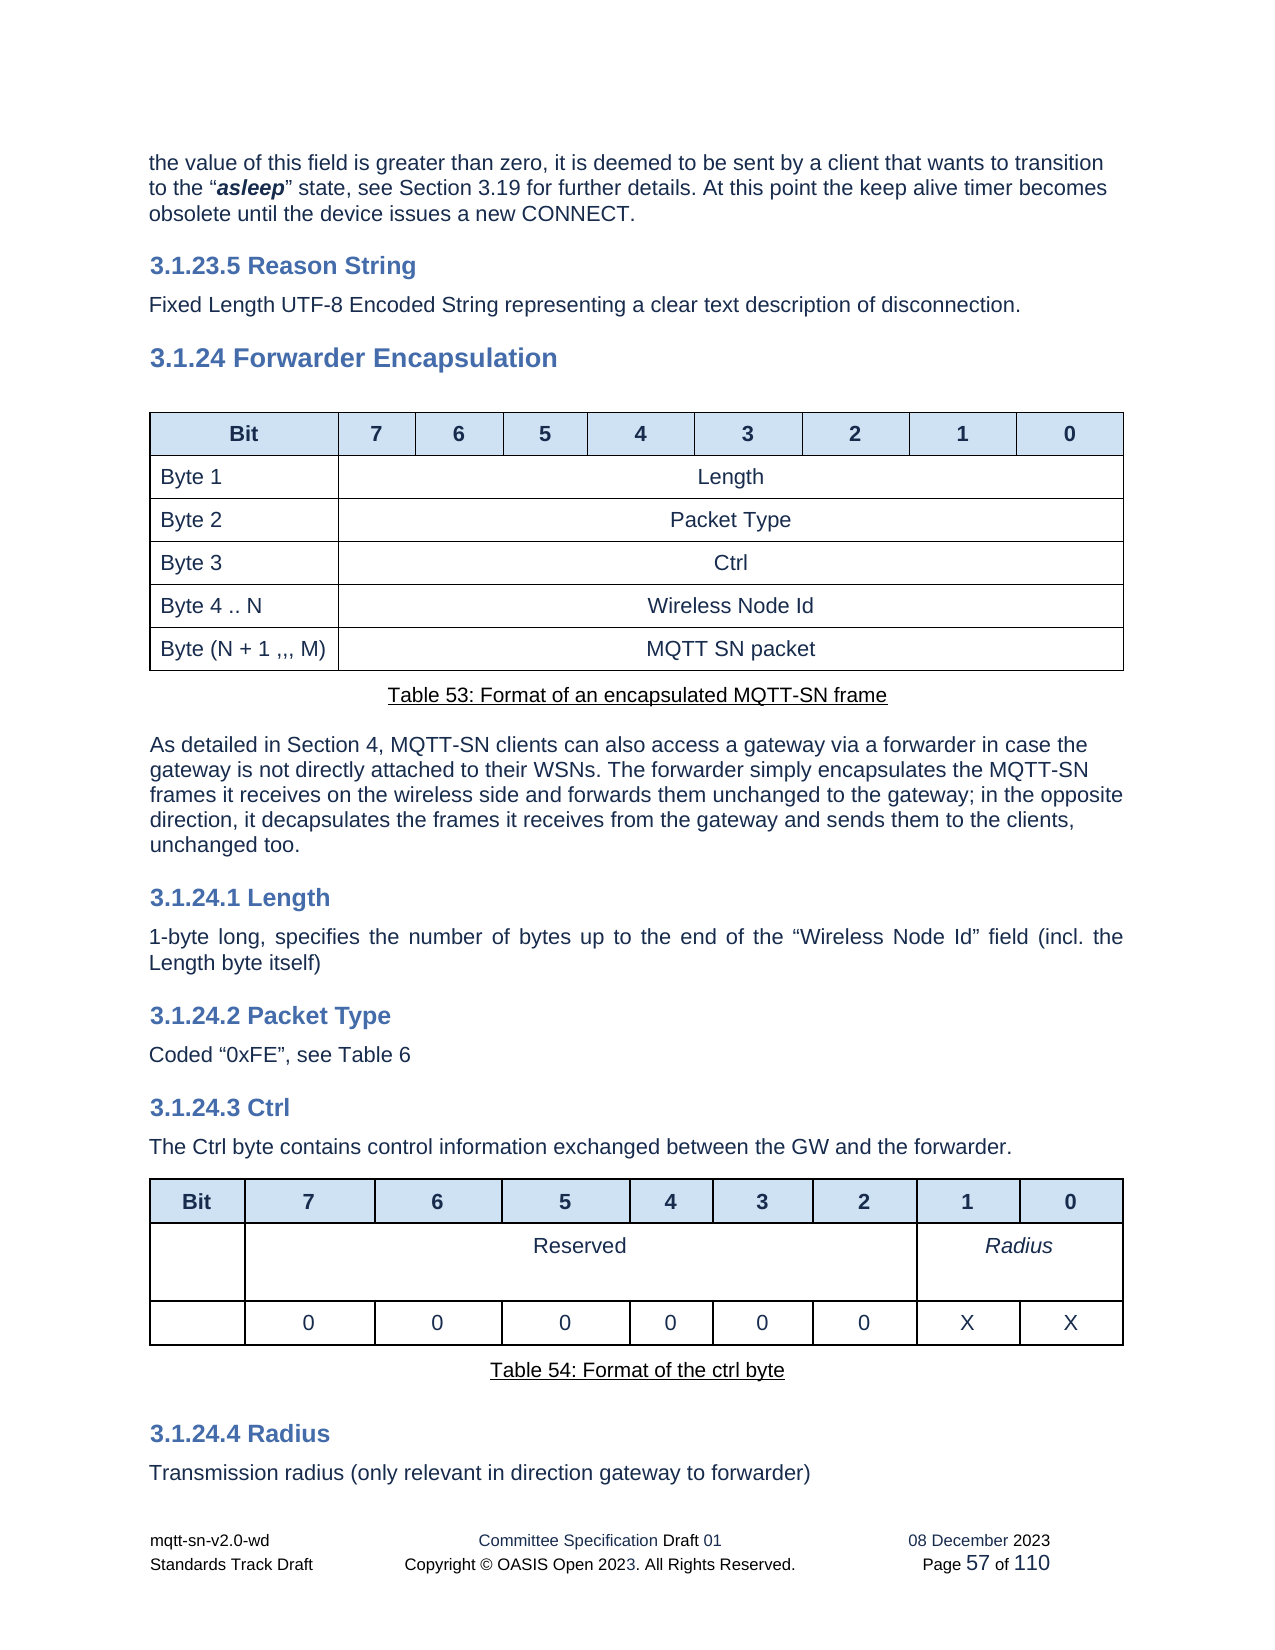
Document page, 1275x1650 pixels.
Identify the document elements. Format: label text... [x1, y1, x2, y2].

table_cell [151, 1224, 244, 1299]
table_cell [151, 1302, 244, 1343]
table_header 6 [376, 1180, 501, 1222]
subtitle 3.1.24.3 Ctrl [150, 1093, 1124, 1122]
table_header 1 [918, 1180, 1019, 1222]
table_header 4 [631, 1180, 712, 1222]
subtitle 3.1.24.4 Radius [150, 1419, 1124, 1448]
text Table 54: Format of the ctrl byte [150, 1358, 1125, 1382]
table_cell X [918, 1302, 1019, 1343]
table_header Bit [151, 1180, 244, 1222]
table_header 5 [504, 413, 587, 455]
text Fixed Length UTF-8 Encoded String representing a clear text description of disconnection. [148, 292, 1124, 317]
table_cell Length [339, 456, 1123, 498]
table_header Bit [151, 413, 338, 455]
table_cell 0 [376, 1302, 501, 1343]
table_cell 0 [714, 1302, 812, 1343]
text 1-byte long, specifies the number of bytes up to the end of the “Wireless Node Id” field (incl. the Length byte itself) [148, 924, 1124, 975]
table_cell 0 [246, 1302, 374, 1343]
text Table 53: Format of an encapsulated MQTT-SN frame [150, 683, 1125, 707]
table_cell 0 [814, 1302, 916, 1343]
subtitle 3.1.24 Forwarder Encapsulation [150, 342, 1124, 373]
table_header 3 [695, 413, 802, 455]
table_cell Byte 3 [151, 542, 338, 584]
table_cell 0 [503, 1302, 629, 1343]
table_cell Wireless Node Id [339, 585, 1123, 627]
table_header 3 [714, 1180, 812, 1222]
subtitle 3.1.24.2 Packet Type [150, 1001, 1124, 1029]
table_cell Reserved [246, 1224, 916, 1299]
table_header 2 [803, 413, 909, 455]
subtitle 3.1.24.1 Length [150, 882, 1124, 911]
subtitle 3.1.23.5 Reason String [150, 251, 1124, 279]
text Transmission radius (only relevant in direction gateway to forwarder) [148, 1460, 1124, 1486]
table_cell Byte 1 [151, 456, 338, 498]
table_header 0 [1017, 413, 1123, 455]
table_cell MQTT SN packet [339, 628, 1123, 669]
table_cell Byte (N + 1 ,,, M) [151, 628, 338, 669]
table_header 7 [246, 1180, 374, 1222]
table_cell Radius [918, 1224, 1122, 1299]
table_cell Byte 2 [151, 499, 338, 541]
table_header 0 [1021, 1180, 1122, 1222]
table_header 1 [910, 413, 1016, 455]
table_header 6 [416, 413, 503, 455]
text Coded “0xFE”, see Table 6 [148, 1042, 1124, 1067]
table_cell Packet Type [339, 499, 1123, 541]
text As detailed in Section 4, MQTT-SN clients can also access a gateway via a forwarder in case the gateway is not directly attached to their WSNs. The forwarder simply encapsulates the MQTT-SN frames it receives on the wireless side and forwards them unchanged to the gateway; in the opposite direction, it decapsulates the frames it receives from the gateway and sends them to the clients, unchanged too. [149, 731, 1124, 857]
table_cell 0 [631, 1302, 712, 1343]
table_header 5 [503, 1180, 629, 1222]
table_header 4 [588, 413, 694, 455]
table_cell Byte 4 .. N [151, 585, 338, 627]
table_header 2 [814, 1180, 916, 1222]
table_header 7 [339, 413, 415, 455]
table_cell Ctrl [339, 542, 1123, 584]
text The Ctrl byte contains control information exchanged between the GW and the forwarder. [148, 1134, 1124, 1159]
text the value of this field is greater than zero, it is deemed to be sent by a client that wants to transition to the “asleep” state, see Section 3.19 for further details. At this point the keep alive timer becomes obsolete until the device issues a new CONNECT. [148, 150, 1124, 226]
table_cell X [1021, 1302, 1122, 1343]
